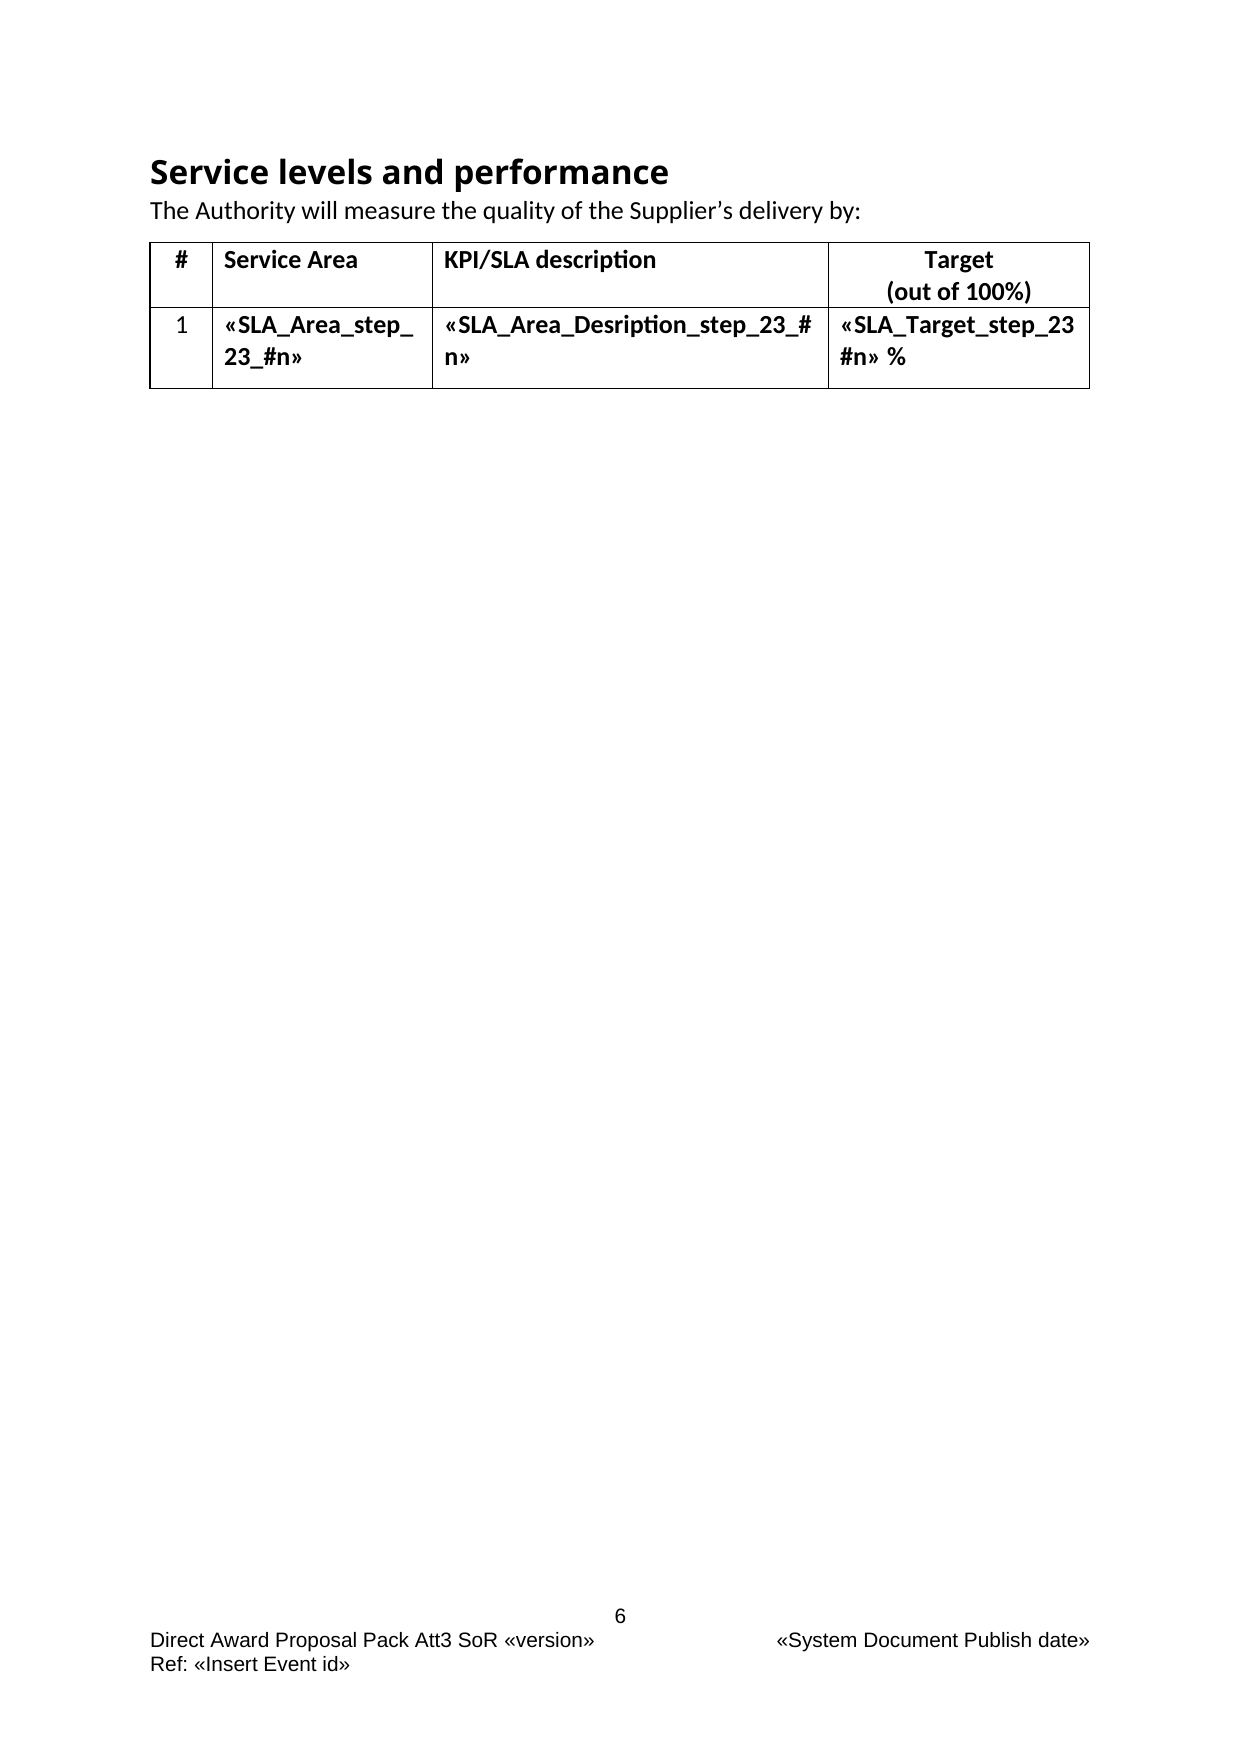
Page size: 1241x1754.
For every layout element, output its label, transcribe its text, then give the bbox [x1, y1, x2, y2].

table_cell «SLA_Target_step_23#n» % [829, 308, 1089, 388]
table_cell «SLA_Area_Desription_step_23_#n» [433, 308, 828, 388]
table_header # [151, 243, 212, 307]
table_cell «SLA_Area_step_23_#n» [213, 308, 432, 388]
table_cell 1 [151, 308, 212, 388]
table_header Service Area [213, 243, 432, 307]
table_header KPI/SLA description [433, 243, 828, 307]
subtitle Service levels and performance [150, 148, 1090, 194]
text The Authority will measure the quality of the Supplier’s delivery by: [150, 194, 1090, 226]
table_header Target (out of 100%) [829, 243, 1089, 307]
